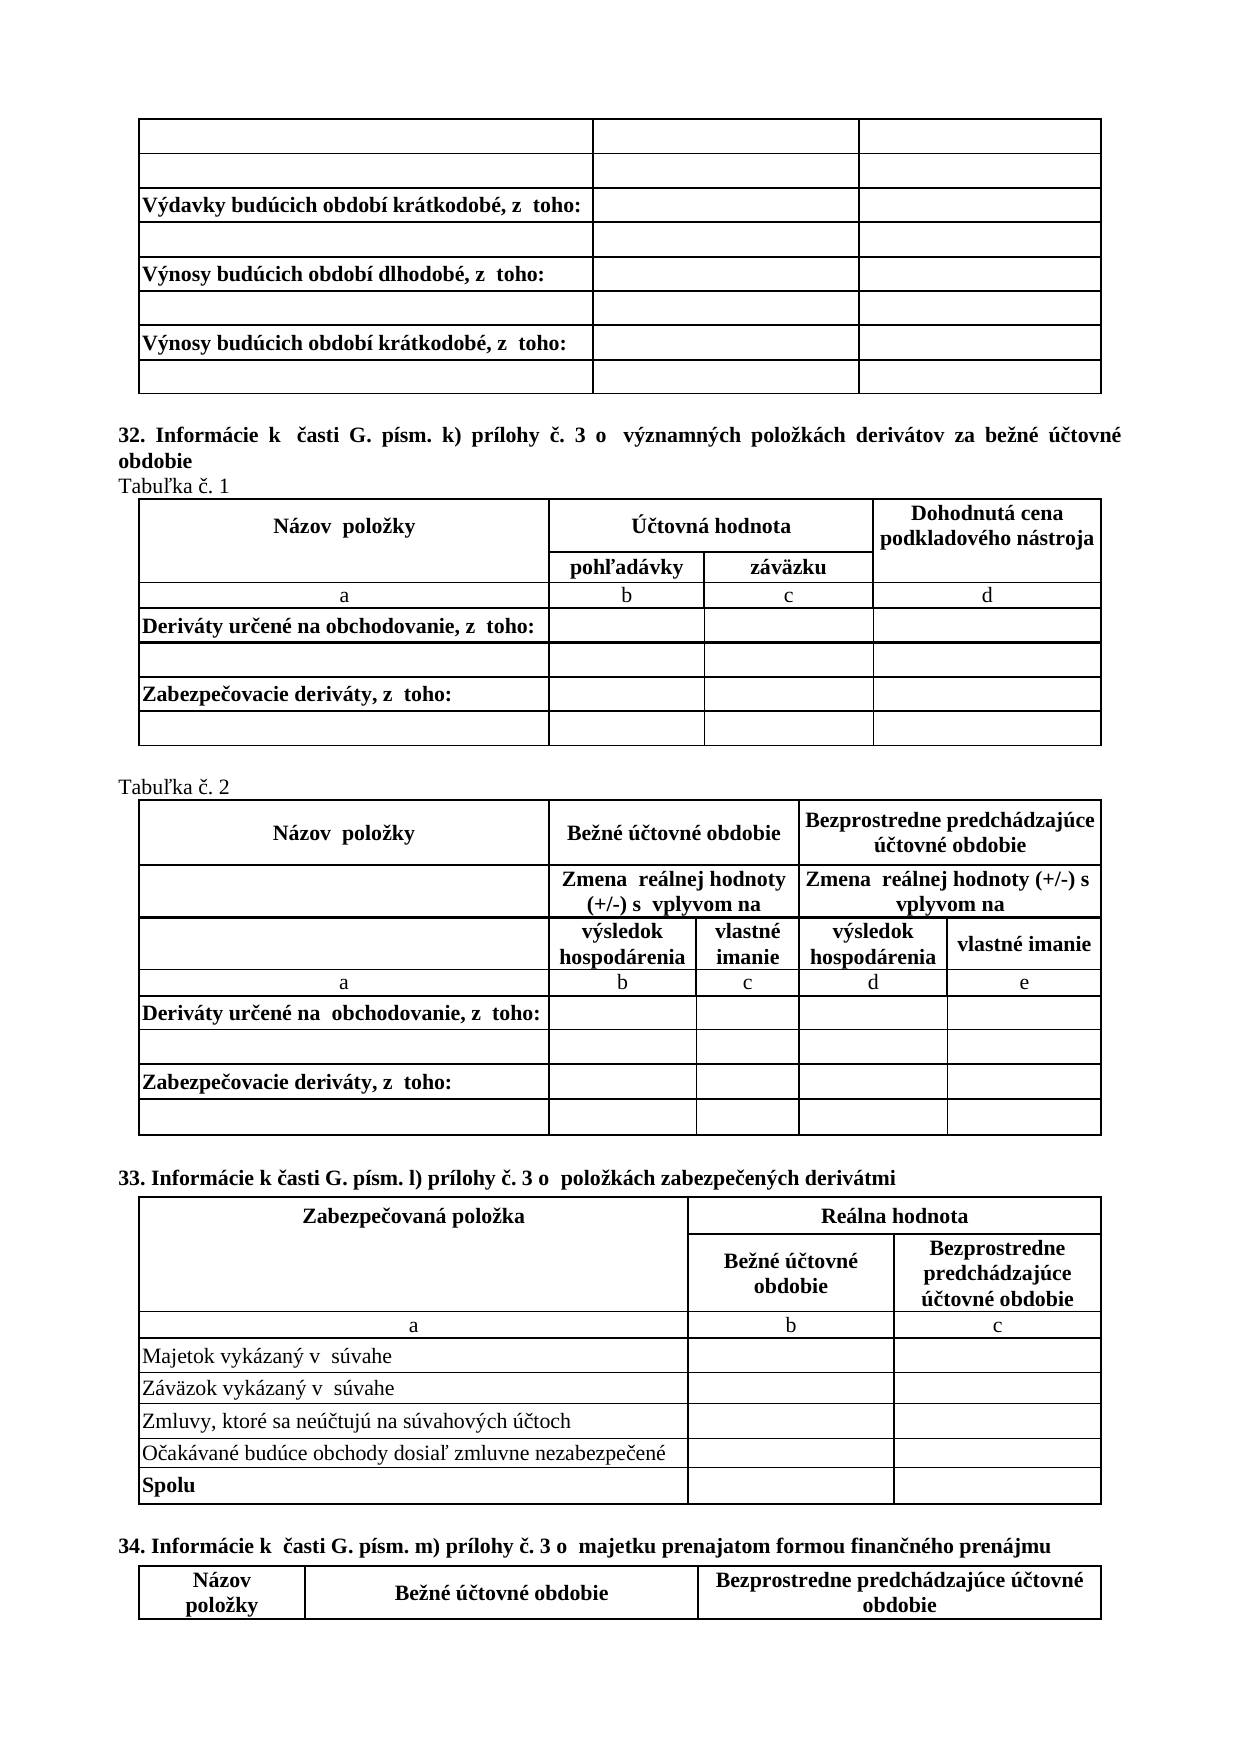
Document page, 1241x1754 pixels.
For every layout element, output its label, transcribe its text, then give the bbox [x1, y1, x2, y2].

table_cell [800, 1065, 947, 1098]
table_cell [594, 292, 858, 324]
table_cell [697, 1030, 798, 1063]
table_cell [697, 1100, 798, 1134]
table_cell c [895, 1312, 1100, 1337]
table_cell d [800, 970, 946, 994]
table_cell a [140, 1312, 687, 1337]
table_cell Výnosy budúcich období krátkodobé, z toho: [140, 326, 592, 359]
table_cell [140, 1030, 548, 1063]
table_cell a [140, 583, 548, 607]
table_header Zabezpečovaná položka [140, 1198, 687, 1233]
table_cell b [550, 583, 703, 607]
table_cell [689, 1404, 893, 1437]
table_cell [800, 1030, 947, 1063]
table_cell [705, 609, 873, 641]
table_cell [140, 644, 548, 676]
table_cell [550, 1100, 696, 1134]
table_cell [948, 1100, 1100, 1134]
table_cell [860, 154, 1100, 187]
table_cell [550, 609, 704, 641]
table_cell Bežné účtovné obdobie [689, 1235, 893, 1311]
table_header Názov položky [140, 500, 548, 551]
table_cell [140, 919, 548, 969]
table_cell [800, 997, 947, 1029]
table_cell [594, 189, 858, 221]
table_cell [140, 120, 592, 152]
table_cell Výnosy budúcich období dlhodobé, z toho: [140, 258, 592, 290]
table_cell Očakávané budúce obchody dosiaľ zmluvne nezabezpečené [140, 1439, 687, 1467]
table_cell [140, 1233, 687, 1311]
table_cell [594, 326, 858, 359]
table_cell d [874, 583, 1100, 607]
table_cell [140, 866, 548, 916]
table_cell [895, 1339, 1100, 1371]
table_cell Majetok vykázaný v súvahe [140, 1339, 687, 1371]
table_cell [948, 997, 1100, 1029]
table_cell [550, 1065, 696, 1098]
table_cell [550, 997, 696, 1029]
table_cell Zabezpečovacie deriváty, z toho: [140, 1065, 548, 1098]
table_cell výsledok hospodárenia [550, 919, 695, 969]
table_header Bežné účtovné obdobie [306, 1567, 697, 1617]
table_cell [895, 1404, 1100, 1437]
table_header Reálna hodnota [689, 1198, 1100, 1233]
table_header Dohodnutá cena podkladového nástroja [874, 500, 1100, 551]
table_cell e [948, 970, 1100, 994]
table_cell [594, 361, 858, 393]
table_cell Záväzok vykázaný v súvahe [140, 1373, 687, 1403]
table_cell [689, 1373, 893, 1403]
text 34. Informácie k časti G. písm. m) prílohy č. 3 o majetku prenajatom formou finančného prenájmu [118, 1533, 1122, 1559]
table_cell [948, 1030, 1100, 1063]
table_cell [948, 1065, 1100, 1098]
table_header Účtovná hodnota [550, 500, 872, 551]
table_cell [874, 609, 1100, 641]
text Tabuľka č. 2 [118, 774, 1122, 799]
table_cell [860, 258, 1100, 290]
table_header Bezprostredne predchádzajúce účtovné obdobie [800, 801, 1100, 864]
table_cell [140, 292, 592, 324]
table_cell [140, 223, 592, 256]
table_cell [550, 678, 704, 710]
table_header Názov položky [140, 1567, 304, 1617]
table_cell c [705, 583, 872, 607]
table_cell vlastné imanie [697, 919, 798, 969]
table_cell Zabezpečovacie deriváty, z toho: [140, 678, 548, 710]
table_cell Zmena reálnej hodnoty (+/-) s vplyvom na [550, 866, 798, 916]
table_cell [860, 189, 1100, 221]
table_cell [550, 644, 704, 676]
table_cell [594, 120, 858, 152]
table_cell Bezprostredne predchádzajúce účtovné obdobie [895, 1235, 1100, 1311]
table_cell [697, 1065, 798, 1098]
table_header Názov položky [140, 801, 548, 864]
table_cell Výdavky budúcich období krátkodobé, z toho: [140, 189, 592, 221]
table_cell Zmena reálnej hodnoty (+/-) s vplyvom na [800, 866, 1100, 916]
table_cell b [550, 970, 695, 994]
text 32. Informácie k časti G. písm. k) prílohy č. 3 o významných položkách derivátov za bežné účtovné obdobie [118, 422, 1122, 473]
table_cell [689, 1468, 893, 1503]
table_cell [860, 361, 1100, 393]
table_header Bežné účtovné obdobie [550, 801, 798, 864]
table_cell [860, 326, 1100, 359]
table_cell [705, 644, 873, 676]
table_cell [140, 154, 592, 187]
table_cell Deriváty určené na obchodovanie, z toho: [140, 997, 548, 1029]
table_cell vlastné imanie [948, 919, 1100, 969]
table_cell [705, 678, 873, 710]
table_cell [895, 1468, 1100, 1503]
table_header Bezprostredne predchádzajúce účtovné obdobie [699, 1567, 1100, 1617]
table_cell [697, 997, 798, 1029]
table_cell [140, 712, 548, 744]
table_cell [895, 1373, 1100, 1403]
table_cell Spolu [140, 1468, 687, 1503]
table_cell [874, 678, 1100, 710]
table_cell Zmluvy, ktoré sa neúčtujú na súvahových účtoch [140, 1404, 687, 1437]
table_cell [594, 154, 858, 187]
table_cell [705, 712, 873, 744]
text Tabuľka č. 1 [118, 473, 1122, 498]
table_cell [594, 258, 858, 290]
table_cell [874, 551, 1100, 581]
table_cell pohľadávky [550, 553, 703, 581]
table_cell [874, 644, 1100, 676]
table_cell [140, 551, 548, 581]
table_cell [800, 1100, 947, 1134]
table_cell [689, 1339, 893, 1371]
table_cell [860, 223, 1100, 256]
table_cell [874, 712, 1100, 744]
table_cell [140, 361, 592, 393]
table_cell Deriváty určené na obchodovanie, z toho: [140, 609, 548, 641]
table_cell a [140, 970, 548, 994]
table_cell [140, 1100, 548, 1134]
table_cell výsledok hospodárenia [800, 919, 946, 969]
table_cell [860, 120, 1100, 152]
table_cell [689, 1439, 893, 1467]
table_cell [895, 1439, 1100, 1467]
table_cell záväzku [705, 553, 872, 581]
table_cell c [697, 970, 798, 994]
text 33. Informácie k časti G. písm. l) prílohy č. 3 o položkách zabezpečených derivátmi [118, 1164, 1122, 1190]
table_cell [594, 223, 858, 256]
table_cell [550, 712, 704, 744]
table_cell b [689, 1312, 893, 1337]
table_cell [550, 1030, 696, 1063]
table_cell [860, 292, 1100, 324]
